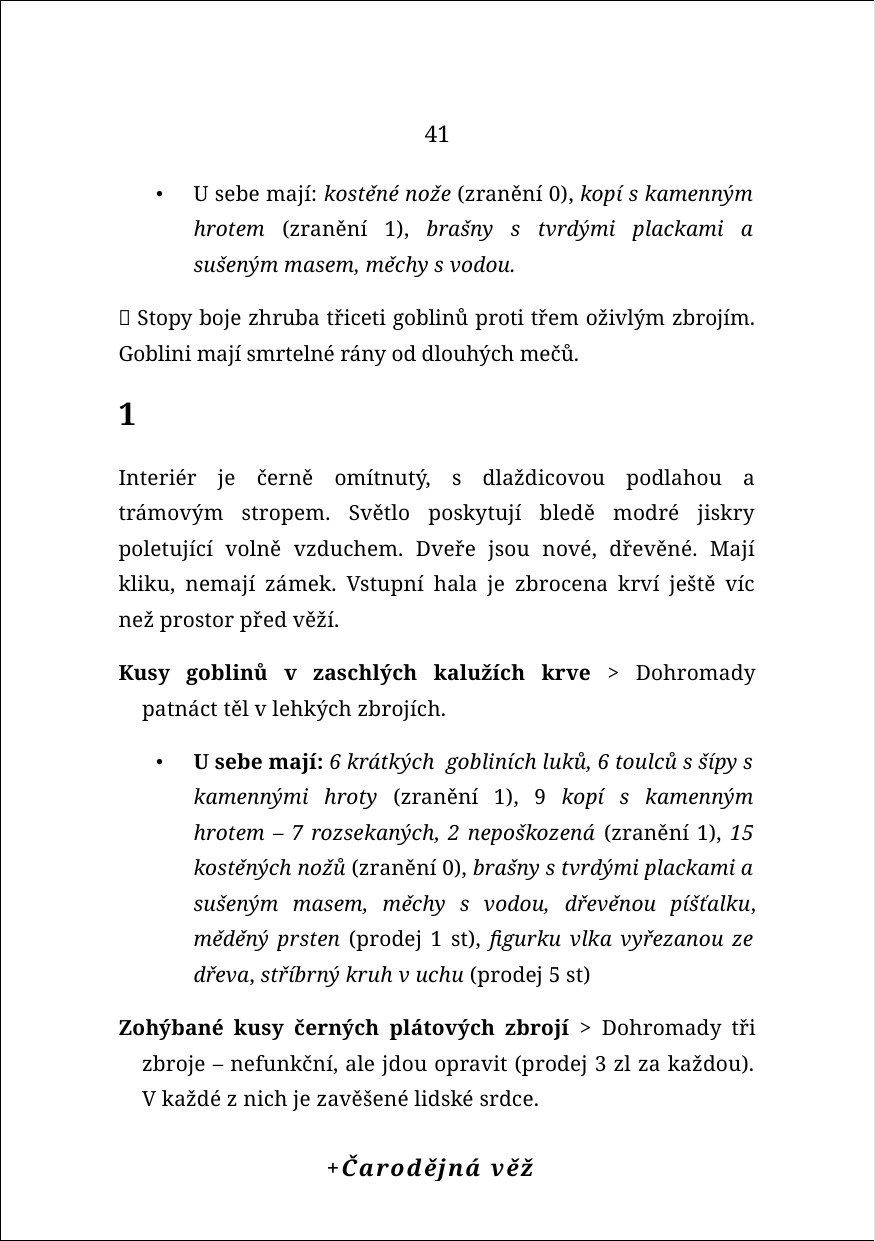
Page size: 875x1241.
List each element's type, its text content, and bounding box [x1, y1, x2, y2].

list U sebe mají: 6 krátkých gobliních luků, 6 toulců s šípy s kamennými hroty (zranění 1), 9 kopí s kamenným hrotem – 7 rozsekaných, 2 nepoškozená (zranění 1), 15 kostěných nožů (zranění 0), brašny s tvrdými plackami a sušeným masem, měchy s vodou, dřevěnou píšťalku, měděný prsten (prodej 1 st), figurku vlka vyřezanou ze dřeva, stříbrný kruh v uchu (prodej 5 st) [156, 747, 756, 988]
text Zohýbané kusy černých plátových zbrojí > Dohromady tři zbroje – nefunkční, ale jdou opravit (prodej 3 zl za každou). V každé z nich je zavěšené lidské srdce. [118, 1013, 756, 1113]
text Kusy goblinů v zaschlých kalužích krve > Dohromady patnáct těl v lehkých zbrojích. [118, 658, 756, 722]
text Interiér je černě omítnutý, s dlaždicovou podlahou a trámovým stropem. Světlo poskytují bledě modré jiskry poletující volně vzduchem. Dveře jsou nové, dřevěné. Mají kliku, nemají zámek. Vstupní hala je zbrocena krví ještě víc než prostor před věží. [118, 463, 756, 633]
list U sebe mají: kostěné nože (zranění 0), kopí s kamenným hrotem (zranění 1), brašny s tvrdými plackami a sušeným masem, měchy s vodou. [156, 179, 756, 278]
text 1 [118, 392, 756, 434]
text 👣 Stopy boje zhruba třiceti goblinů proti třem oživlým zbrojím. Goblini mají smrtelné rány od dlouhých mečů. [118, 303, 756, 367]
